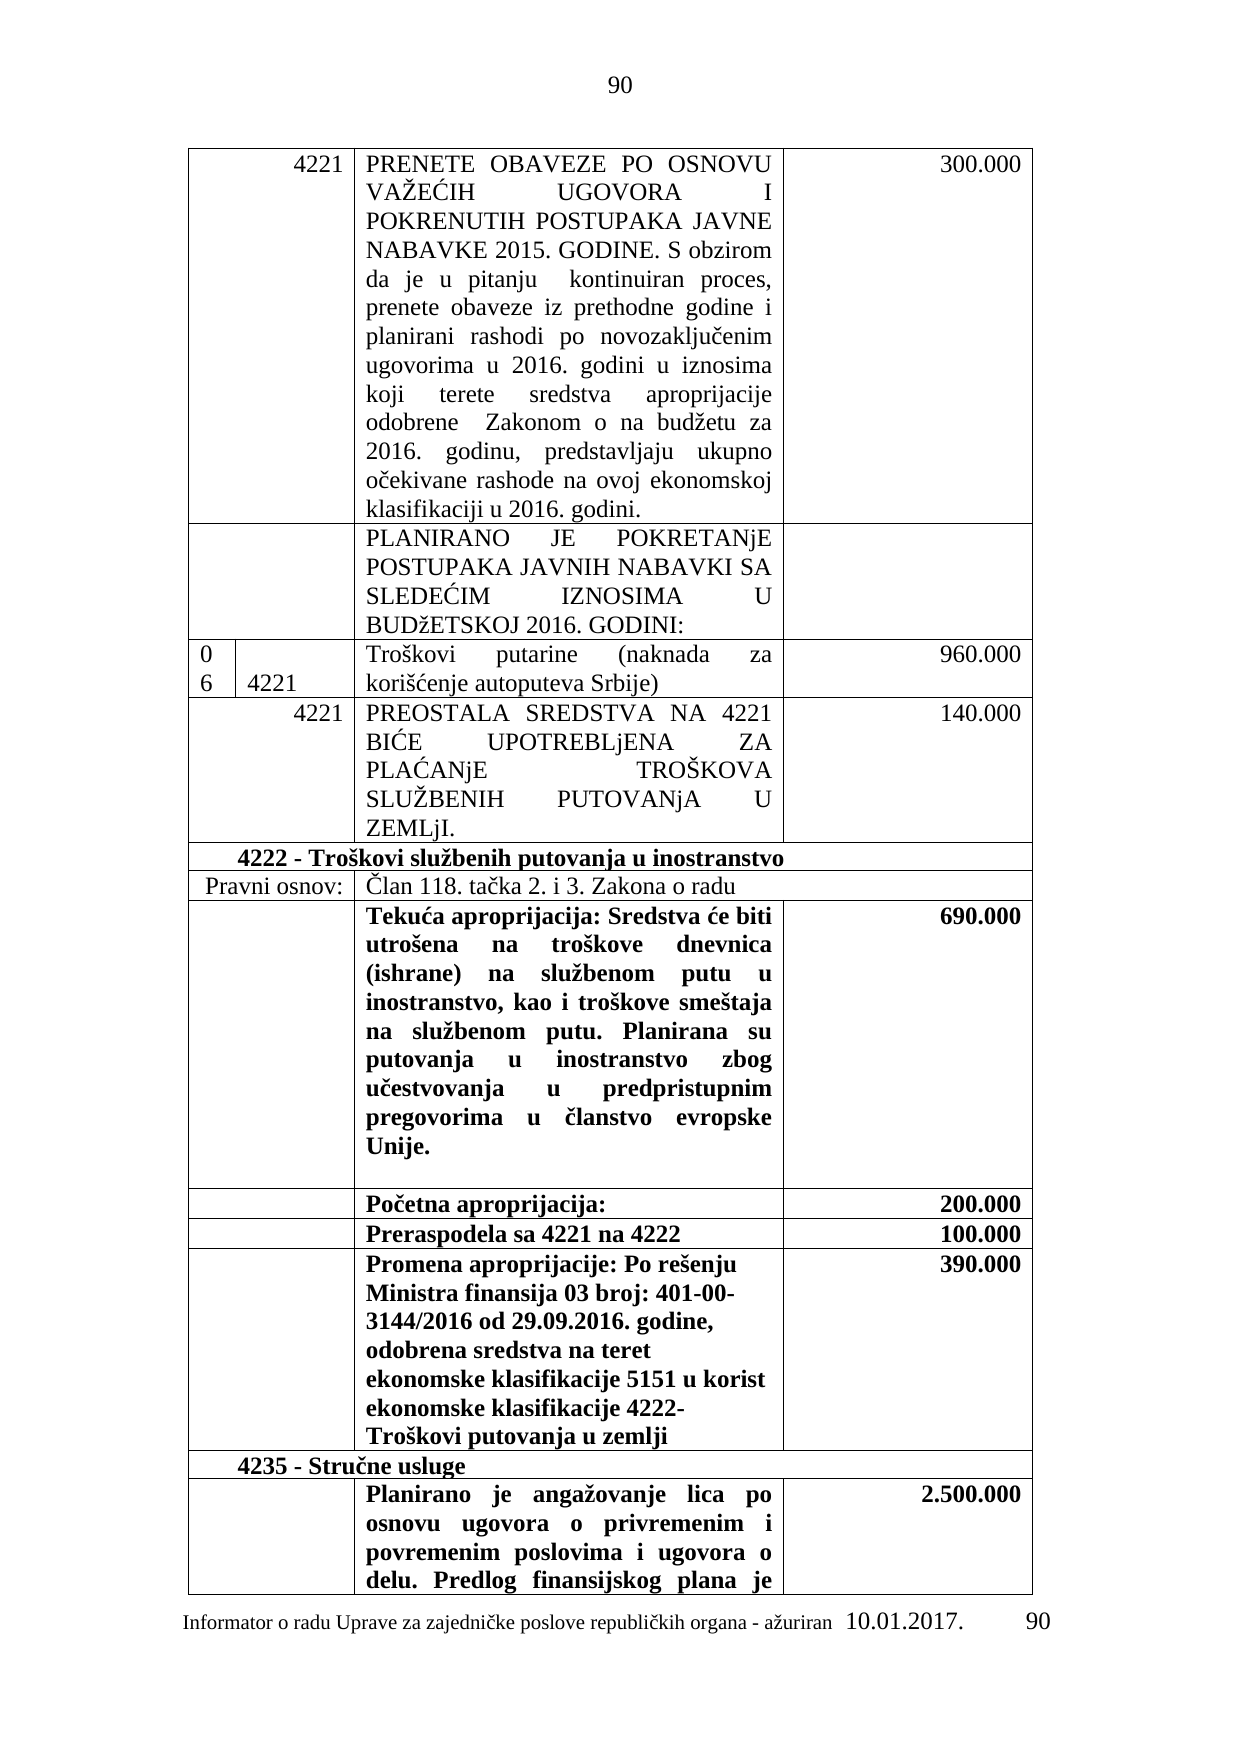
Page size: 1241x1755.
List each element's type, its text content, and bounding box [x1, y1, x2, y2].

table_cell [784, 524, 1032, 638]
table_cell 300.000 [784, 149, 1032, 522]
table_cell 100.000 [784, 1219, 1032, 1248]
table_cell [1033, 900, 1074, 1188]
table_cell Promena aproprijacije: Po rešenju Ministra finansija 03 broj: 401-00-3144/2016 od 29.09.2016. godine, odobrena sredstva na teret ekonomske klasifikacije 5151 u korist ekonomske klasifikacije 4222- Troškovi putovanja u zemlјi [355, 1249, 783, 1450]
table_cell [189, 1249, 354, 1450]
table_cell 4235 - Stručne usluge [189, 1451, 1032, 1478]
table_cell PREOSTALA SREDSTVA NA 4221 BIĆE UPOTREBLjENA ZA PLAĆANјE TROŠKOVA SLUŽBENIH PUTOVANјA U ZEMLjI. [355, 698, 783, 842]
table_cell [189, 901, 354, 1188]
table_cell [1033, 148, 1074, 522]
table_cell Preraspodela sa 4221 na 4222 [355, 1219, 783, 1248]
table_cell 4221 [189, 149, 354, 522]
table_cell 4222 - Troškovi službenih putovanja u inostranstvo [189, 843, 1032, 870]
table_cell PLANIRANO JE POKRETANјE POSTUPAKA JAVNIH NABAVKI SA SLEDEĆIM IZNOSIMA U BUDžETSKOJ 2016. GODINI: [355, 524, 783, 638]
table_cell PRENETE OBAVEZE PO OSNOVU VAŽEĆIH UGOVORA I POKRENUTIH POSTUPAKA JAVNE NABAVKE 2015. GODINE. S obzirom da je u pitanju kontinuiran proces, prenete obaveze iz prethodne godine i planirani rashodi po novozaklјučenim ugovorima u 2016. godini u iznosima koji terete sredstva aproprijacije odobrene Zakonom o na budžetu za 2016. godinu, predstavlјaju ukupno očekivane rashode na ovoj ekonomskoj klasifikaciji u 2016. godini. [355, 149, 783, 522]
table_cell 690.000 [784, 901, 1032, 1188]
table_cell Troškovi putarine (naknada za korišćenje autoputeva Srbije) [355, 640, 783, 697]
table_cell [1033, 523, 1074, 638]
table_cell [1033, 1188, 1074, 1218]
table_cell [1033, 1218, 1074, 1248]
table_cell 390.000 [784, 1249, 1032, 1450]
table_cell [1033, 639, 1074, 697]
table_cell Planirano je angažovanje lica po osnovu ugovora o privremenim i povremenim poslovima i ugovora o delu. Predlog finansijskog plana je [355, 1479, 783, 1594]
table_cell 4221 [236, 640, 354, 697]
table_cell [189, 1219, 354, 1248]
table_cell [189, 1189, 354, 1218]
table_cell [1033, 1248, 1074, 1450]
table_cell [1033, 697, 1074, 842]
table_cell 06 [189, 640, 235, 697]
table_cell Početna aproprijacija: [355, 1189, 783, 1218]
table_cell [189, 1479, 354, 1594]
table_cell [189, 524, 354, 638]
table_cell 140.000 [784, 698, 1032, 842]
table_cell [1033, 870, 1074, 900]
table_cell 2.500.000 [784, 1479, 1032, 1594]
table_cell [1033, 842, 1074, 870]
table_cell 200.000 [784, 1189, 1032, 1218]
table_cell [1033, 1450, 1074, 1478]
table_cell 4221 [189, 698, 354, 842]
table_cell [1033, 1478, 1074, 1594]
table_cell Pravni osnov: [189, 871, 354, 900]
table_cell Tekuća aproprijacija: Sredstva će biti utrošena na troškove dnevnica (ishrane) na službenom putu u inostranstvo, kao i troškove smeštaja na službenom putu. Planirana su putovanja u inostranstvo zbog učestvovanja u predpristupnim pregovorima u članstvo evropske Unije. [355, 901, 783, 1188]
table_cell Član 118. tačka 2. i 3. Zakona o radu [355, 871, 1032, 900]
table_cell 960.000 [784, 640, 1032, 697]
